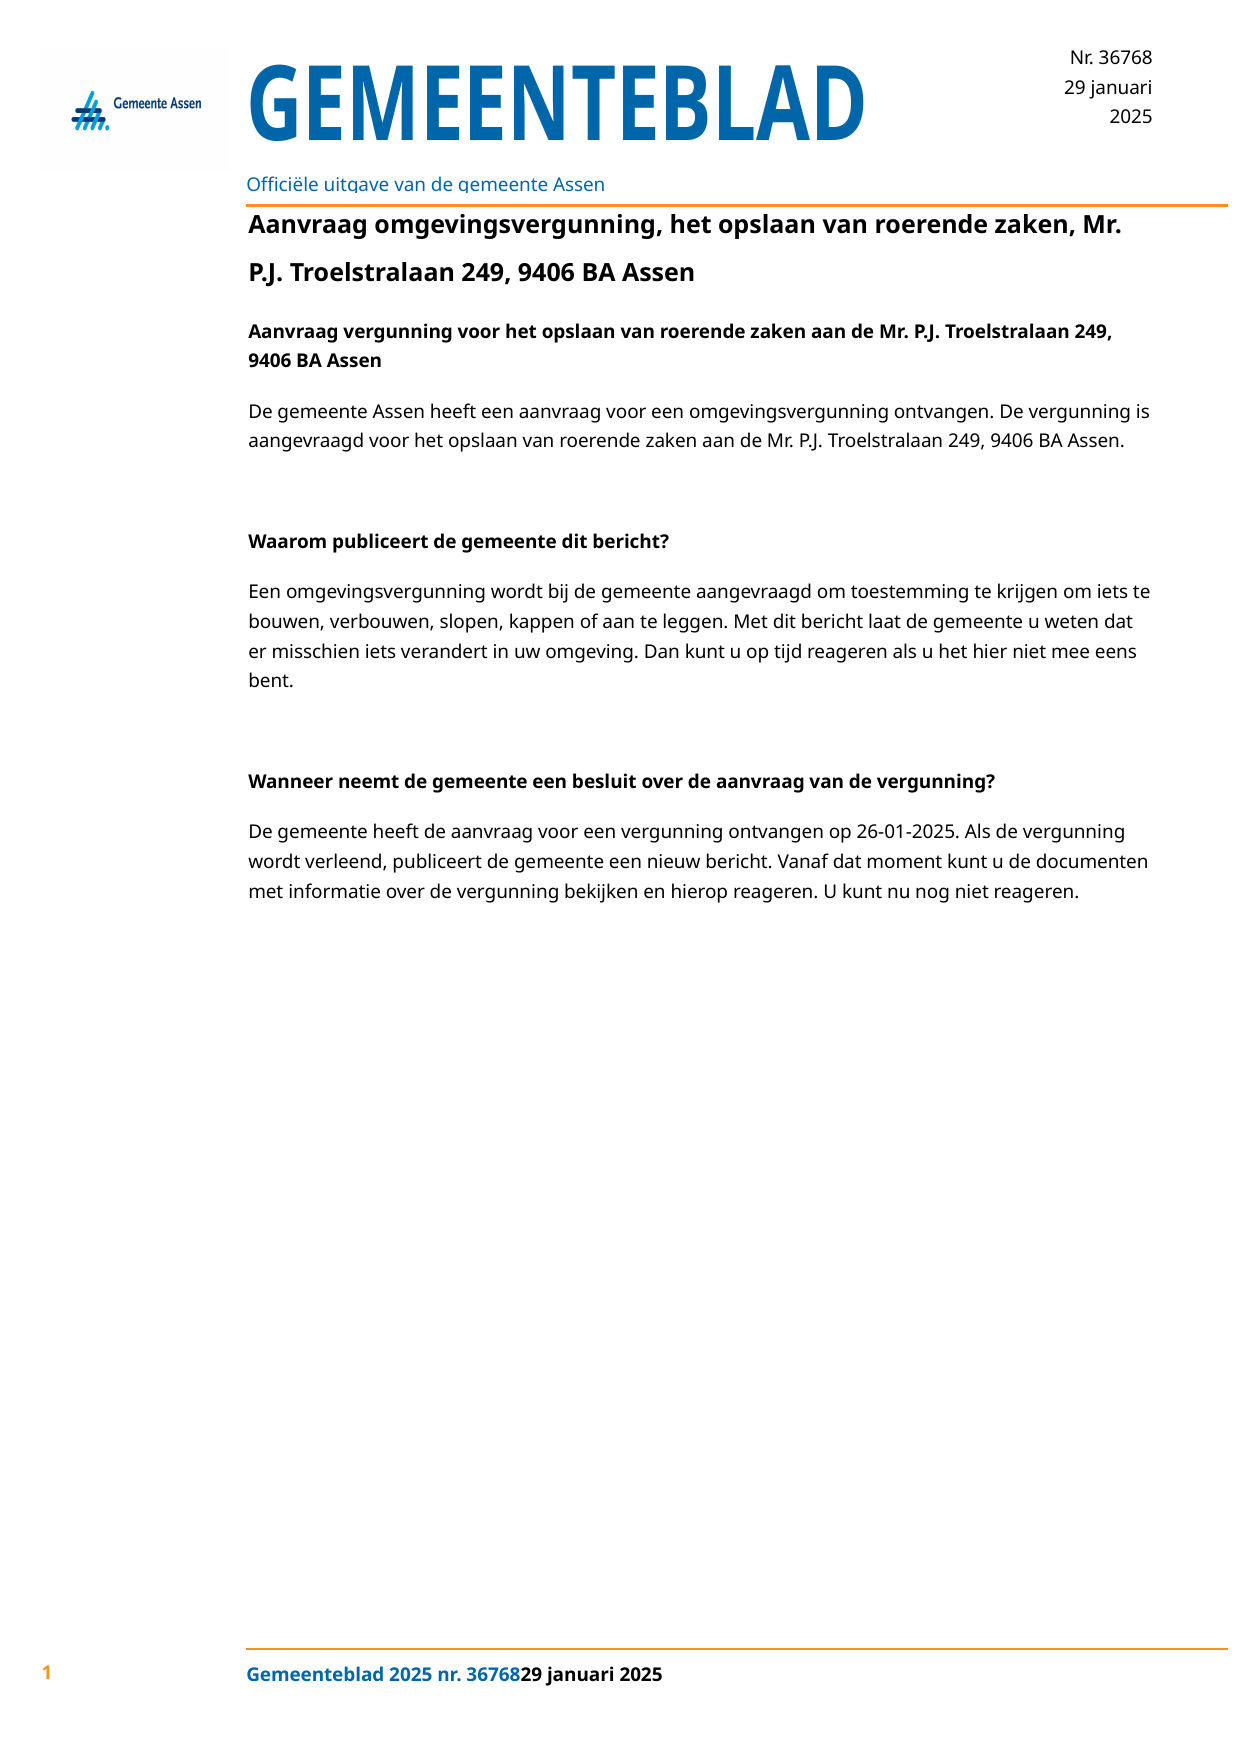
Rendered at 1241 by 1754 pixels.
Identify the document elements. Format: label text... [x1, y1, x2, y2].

picture [41, 47, 231, 172]
text De gemeente Assen heeft een aanvraag voor een omgevingsvergunning ontvangen. De vergunning is aangevraagd voor het opslaan van roerende zaken aan de Mr. P.J. Troelstralaan 249, 9406 BA Assen. [248, 398, 1152, 453]
text De gemeente heeft de aanvraag voor een vergunning ontvangen op 26-01-2025. Als de vergunning wordt verleend, publiceert de gemeente een nieuw bericht. Vanaf dat moment kunt u de documenten met informatie over de vergunning bekijken en hierop reageren. U kunt nu nog niet reageren. [248, 819, 1152, 904]
text Aanvraag omgevingsvergunning, het opslaan van roerende zaken, Mr. P.J. Troelstralaan 249, 9406 BA Assen [248, 207, 1152, 288]
text Wanneer neemt de gemeente een besluit over de aanvraag van de vergunning? [248, 768, 1152, 794]
text Waarom publiceert de gemeente dit bericht? [248, 528, 1152, 554]
text Een omgevingsvergunning wordt bij de gemeente aangevraagd om toestemming te krijgen om iets te bouwen, verbouwen, slopen, kappen of aan te leggen. Met dit bericht laat de gemeente u weten dat er misschien iets verandert in uw omgeving. Dan kunt u op tijd reageren als u het hier niet mee eens bent. [248, 579, 1152, 693]
text Aanvraag vergunning voor het opslaan van roerende zaken aan de Mr. P.J. Troelstralaan 249, 9406 BA Assen [248, 318, 1152, 373]
